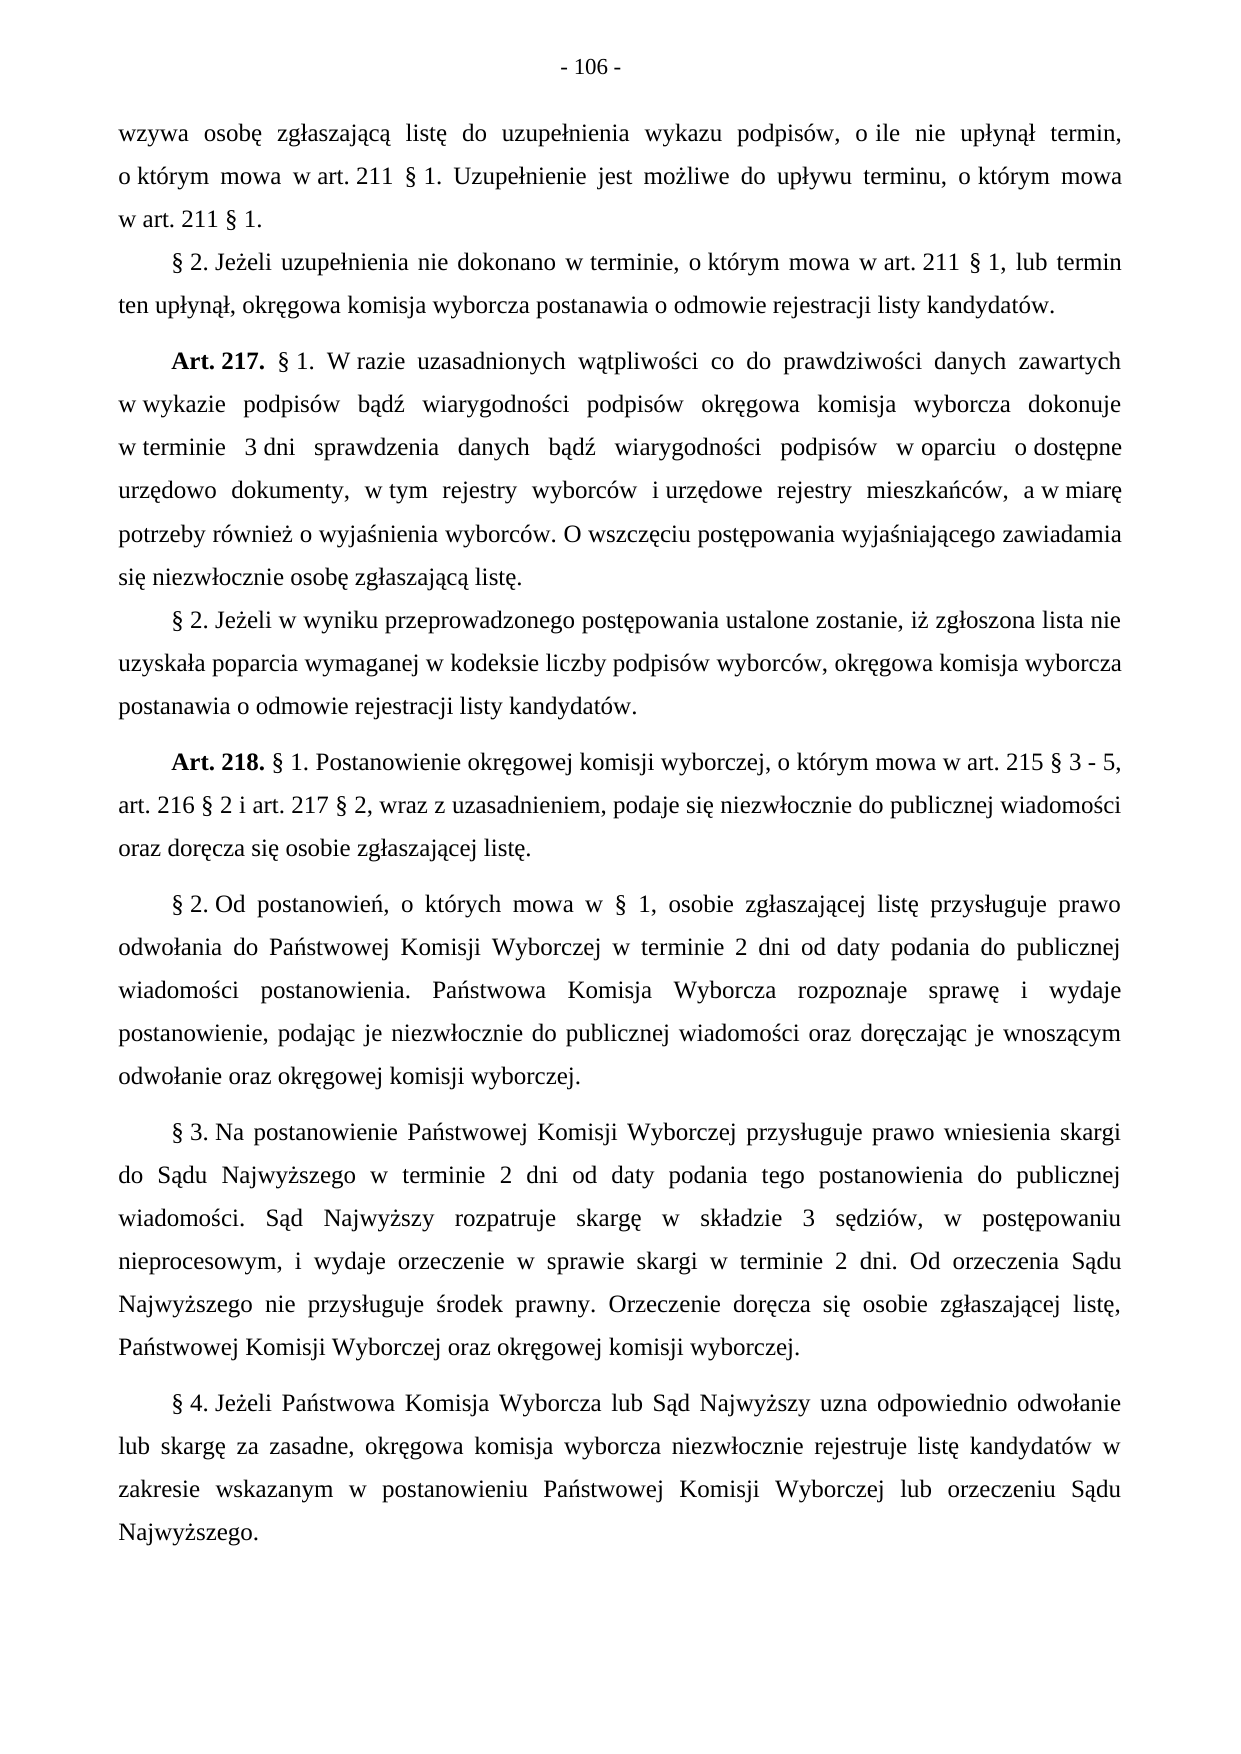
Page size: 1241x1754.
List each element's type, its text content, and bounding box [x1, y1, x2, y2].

text § 2. Jeżeli w wyniku przeprowadzonego postępowania ustalone zostanie, iż zgłoszona lista nie uzyskała poparcia wymaganej w kodeksie liczby podpisów wyborców, okręgowa komisja wyborcza postanawia o odmowie rejestracji listy kandydatów. [118, 605, 1122, 720]
text Art. 218. § 1. Postanowienie okręgowej komisji wyborczej, o którym mowa w art. 215 § 3 - 5, art. 216 § 2 i art. 217 § 2, wraz z uzasadnieniem, podaje się niezwłocznie do publicznej wiadomości oraz doręcza się osobie zgłaszającej listę. [118, 747, 1122, 862]
text Art. 217. § 1. W razie uzasadnionych wątpliwości co do prawdziwości danych zawartych w wykazie podpisów bądź wiarygodności podpisów okręgowa komisja wyborcza dokonuje w terminie 3 dni sprawdzenia danych bądź wiarygodności podpisów w oparciu o dostępne urzędowo dokumenty, w tym rejestry wyborców i urzędowe rejestry mieszkańców, a w miarę potrzeby również o wyjaśnienia wyborców. O wszczęciu postępowania wyjaśniającego zawiadamia się niezwłocznie osobę zgłaszającą listę. [118, 346, 1122, 591]
text § 4. Jeżeli Państwowa Komisja Wyborcza lub Sąd Najwyższy uzna odpowiednio odwołanie lub skargę za zasadne, okręgowa komisja wyborcza niezwłocznie rejestruje listę kandydatów w zakresie wskazanym w postanowieniu Państwowej Komisji Wyborczej lub orzeczeniu Sądu Najwyższego. [118, 1388, 1122, 1546]
text wzywa osobę zgłaszającą listę do uzupełnienia wykazu podpisów, o ile nie upłynął termin, o którym mowa w art. 211 § 1. Uzupełnienie jest możliwe do upływu terminu, o którym mowa w art. 211 § 1. [118, 118, 1122, 233]
text § 3. Na postanowienie Państwowej Komisji Wyborczej przysługuje prawo wniesienia skargi do Sądu Najwyższego w terminie 2 dni od daty podania tego postanowienia do publicznej wiadomości. Sąd Najwyższy rozpatruje skargę w składzie 3 sędziów, w postępowaniu nieprocesowym, i wydaje orzeczenie w sprawie skargi w terminie 2 dni. Od orzeczenia Sądu Najwyższego nie przysługuje środek prawny. Orzeczenie doręcza się osobie zgłaszającej listę, Państwowej Komisji Wyborczej oraz okręgowej komisji wyborczej. [118, 1117, 1122, 1361]
text § 2. Od postanowień, o których mowa w § 1, osobie zgłaszającej listę przysługuje prawo odwołania do Państwowej Komisji Wyborczej w terminie 2 dni od daty podania do publicznej wiadomości postanowienia. Państwowa Komisja Wyborcza rozpoznaje sprawę i wydaje postanowienie, podając je niezwłocznie do publicznej wiadomości oraz doręczając je wnoszącym odwołanie oraz okręgowej komisji wyborczej. [118, 889, 1122, 1090]
text § 2. Jeżeli uzupełnienia nie dokonano w terminie, o którym mowa w art. 211 § 1, lub termin ten upłynął, okręgowa komisja wyborcza postanawia o odmowie rejestracji listy kandydatów. [118, 247, 1122, 319]
